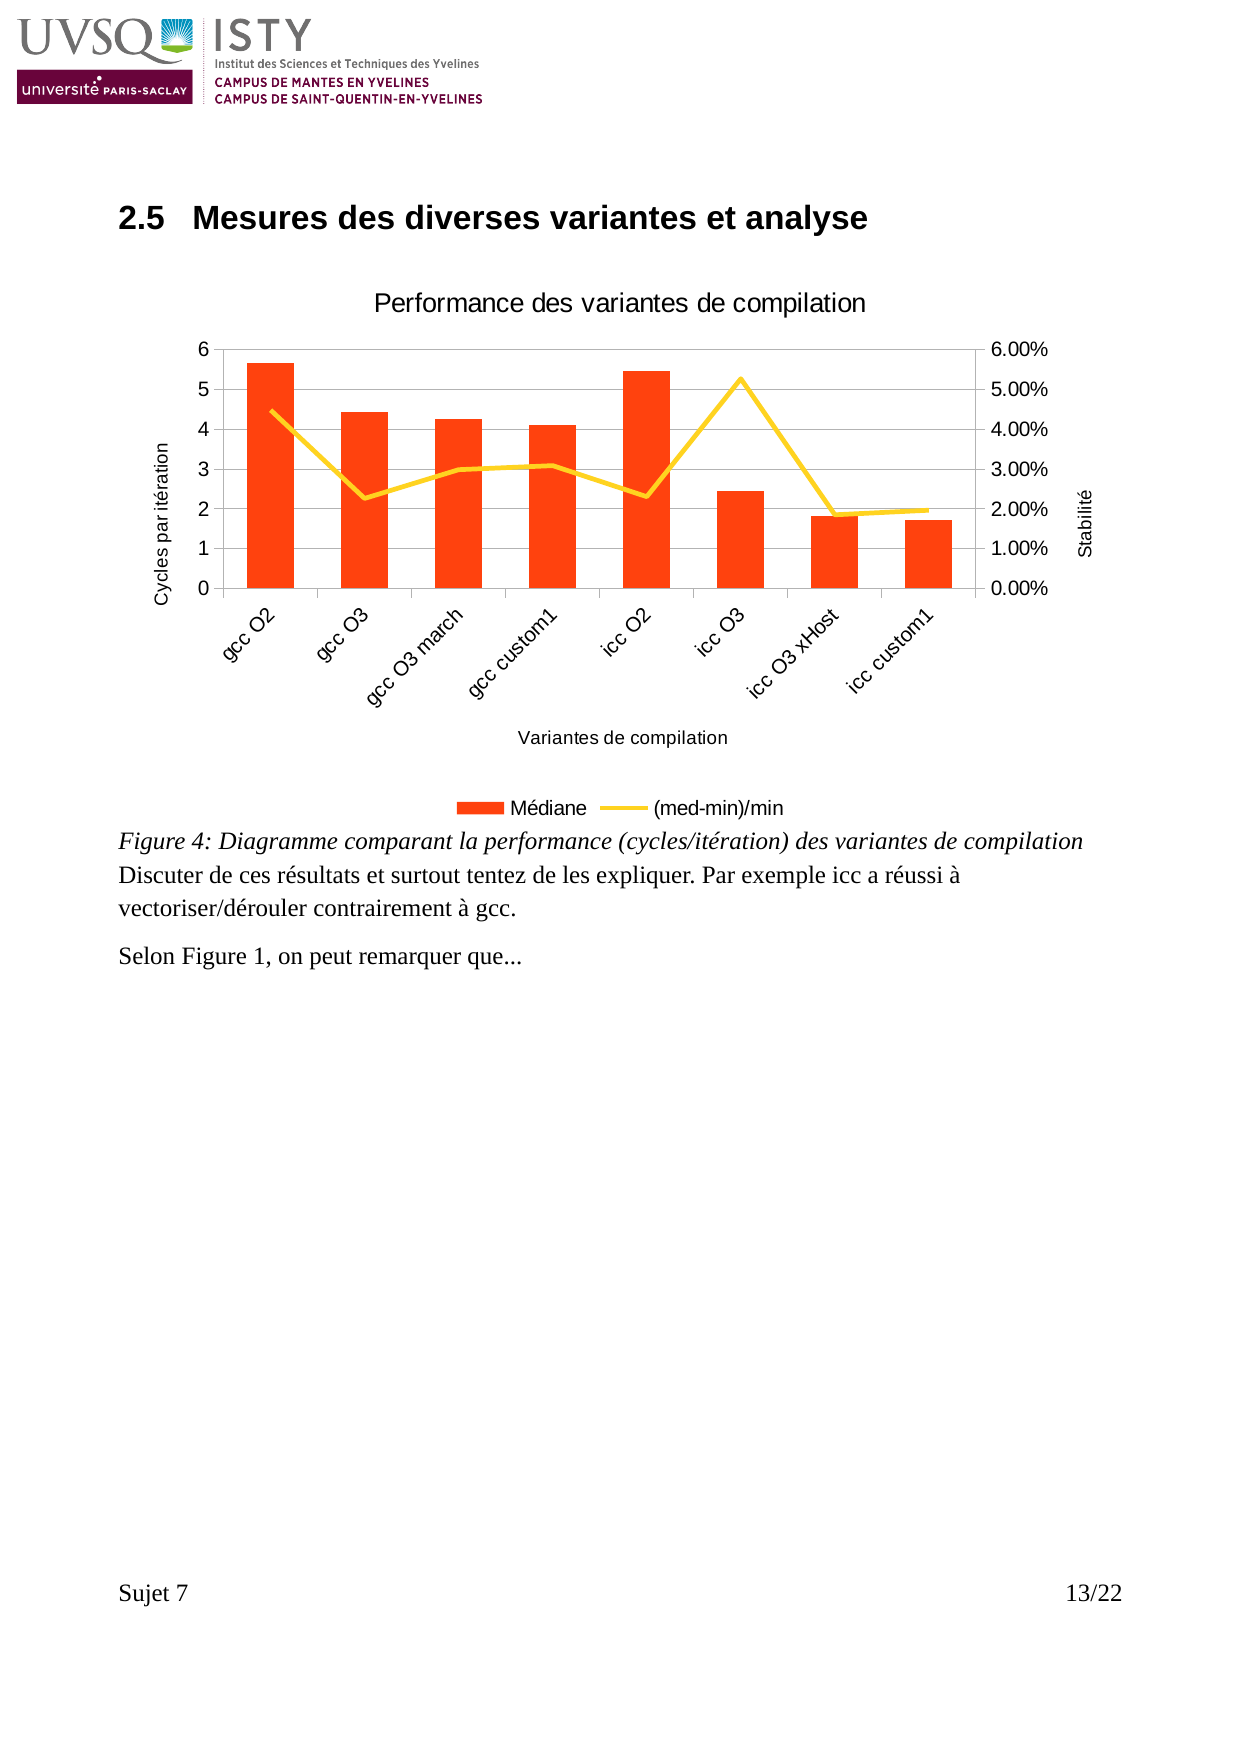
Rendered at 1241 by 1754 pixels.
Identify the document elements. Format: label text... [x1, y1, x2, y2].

text [118, 249, 1122, 261]
text Discuter de ces résultats et surtout tentez de les expliquer. Par exemple icc a réussi à vectoriser/dérouler contrairement à gcc. [118, 855, 1122, 922]
subtitle Mesures des diverses variantes et analyse [118, 198, 1122, 236]
picture [2, 2, 497, 121]
text Figure 4: Diagramme comparant la performance (cycles/itération) des variantes de compilation [118, 826, 1122, 855]
text Selon Figure 1, on peut remarquer que... [118, 941, 1122, 969]
